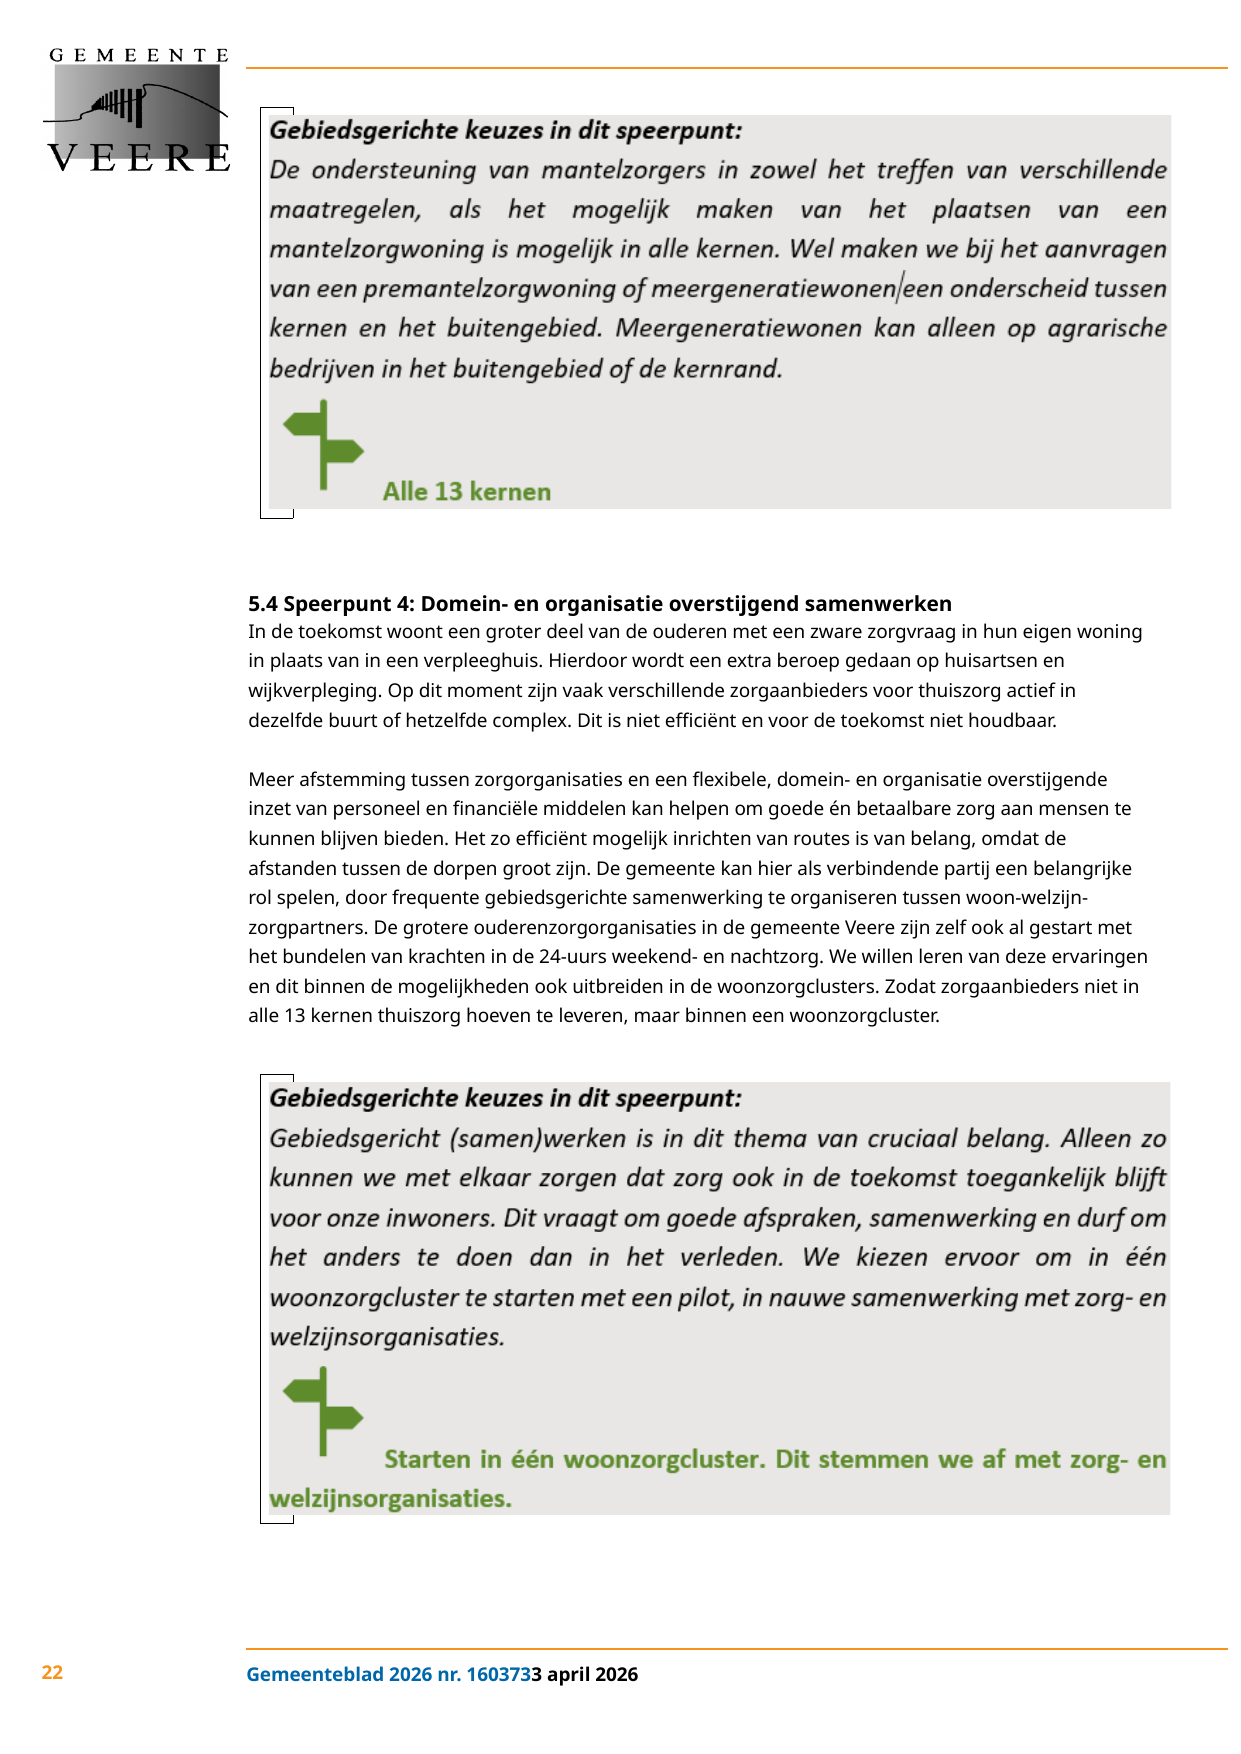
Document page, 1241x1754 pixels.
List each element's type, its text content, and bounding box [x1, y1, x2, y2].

picture [268, 1082, 1173, 1515]
text In de toekomst woont een groter deel van de ouderen met een zware zorgvraag in hun eigen woning in plaats van in een verpleeghuis. Hierdoor wordt een extra beroep gedaan op huisartsen en wijkverpleging. Op dit moment zijn vaak verschillende zorgaanbieders voor thuiszorg actief in dezelfde buurt of hetzelfde complex. Dit is niet efficiënt en voor de toekomst niet houdbaar. [248, 618, 1152, 732]
picture [268, 115, 1173, 509]
text 5.4 Speerpunt 4: Domein- en organisatie overstijgend samenwerken [248, 589, 1152, 618]
picture [41, 47, 231, 172]
text Meer afstemming tussen zorgorganisaties en een flexibele, domein- en organisatie overstijgende inzet van personeel en financiële middelen kan helpen om goede én betaalbare zorg aan mensen te kunnen blijven bieden. Het zo efficiënt mogelijk inrichten van routes is van belang, omdat de afstanden tussen de dorpen groot zijn. De gemeente kan hier als verbindende partij een belangrijke rol spelen, door frequente gebiedsgerichte samenwerking te organiseren tussen woon-welzijn-zorgpartners. De grotere ouderenzorgorganisaties in de gemeente Veere zijn zelf ook al gestart met het bundelen van krachten in de 24-uurs weekend- en nachtzorg. We willen leren van deze ervaringen en dit binnen de mogelijkheden ook uitbreiden in de woonzorgclusters. Zodat zorgaanbieders niet in alle 13 kernen thuiszorg hoeven te leveren, maar binnen een woonzorgcluster. [248, 766, 1152, 1028]
